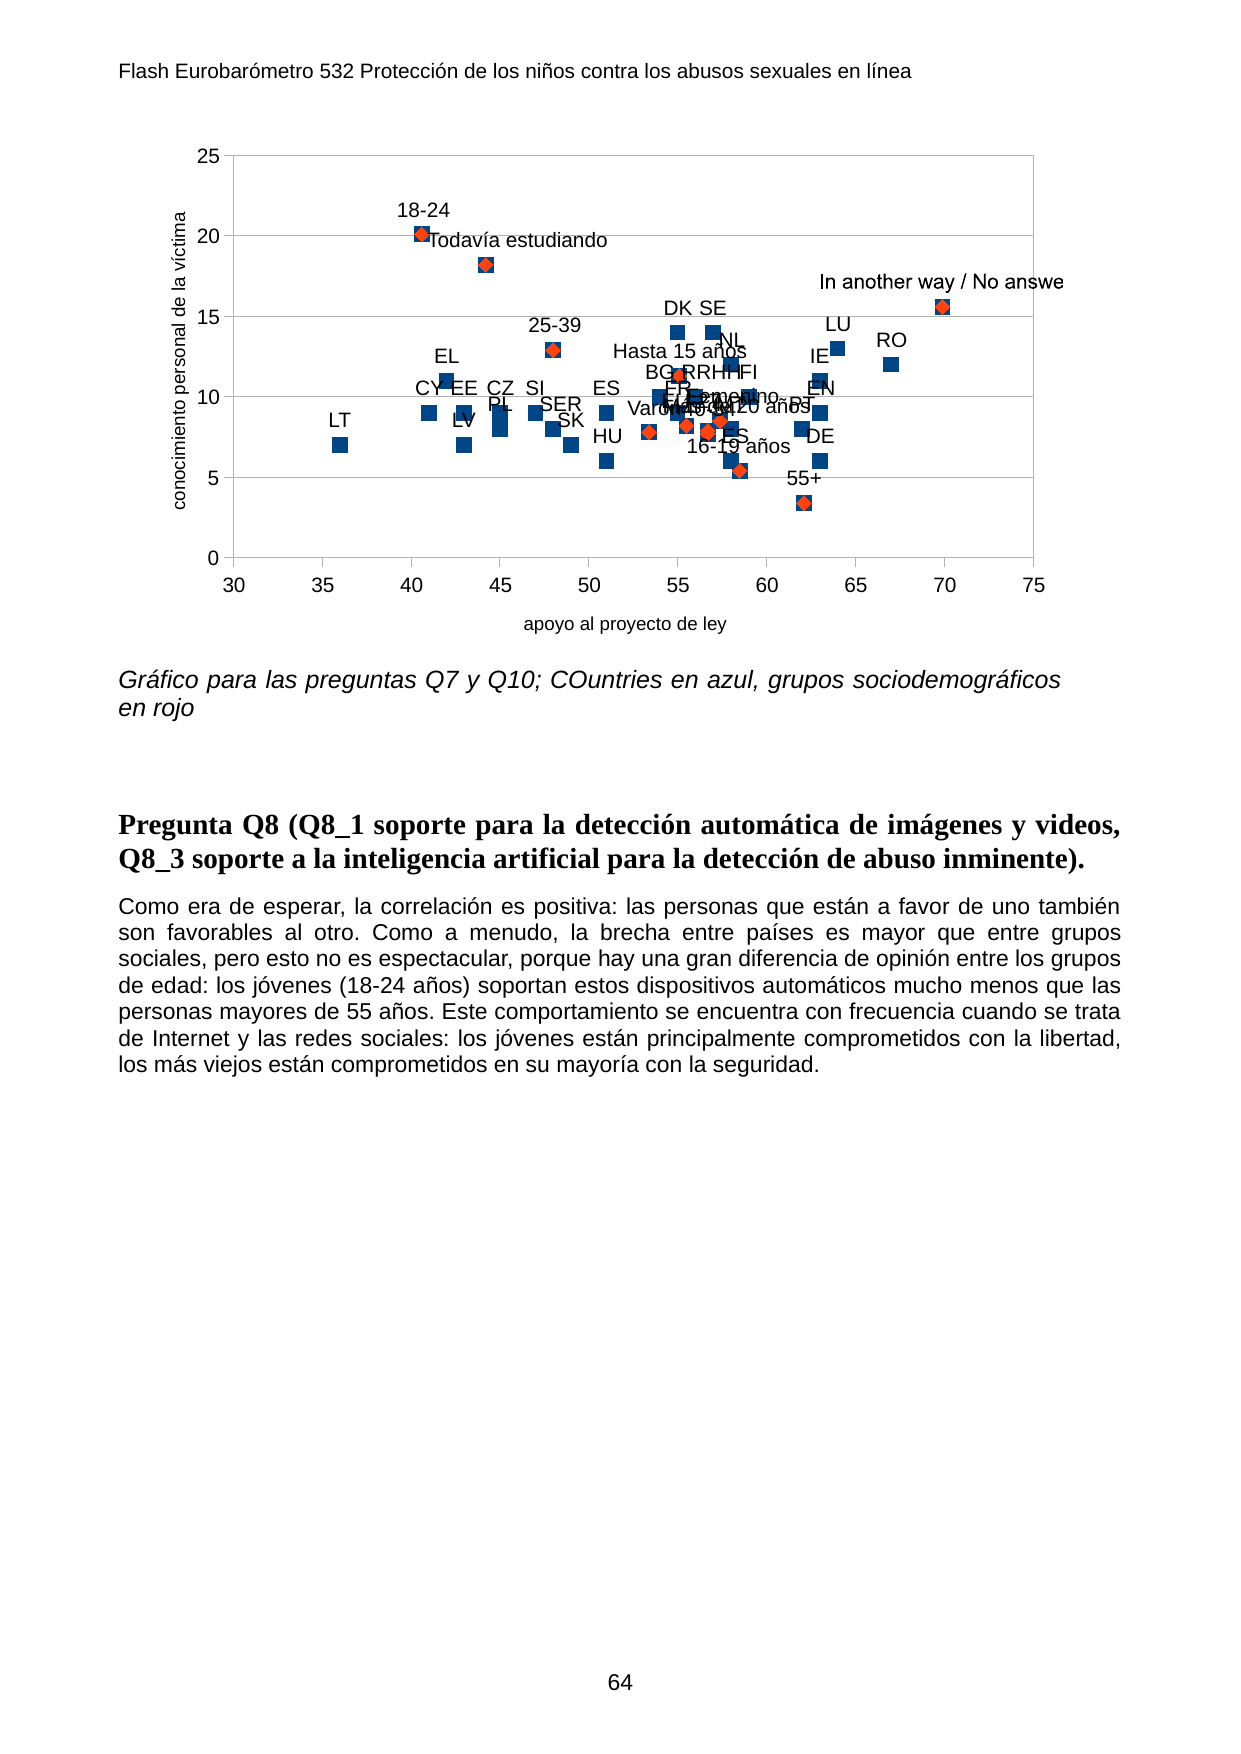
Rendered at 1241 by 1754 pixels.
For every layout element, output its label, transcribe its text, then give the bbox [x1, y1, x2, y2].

text Como era de esperar, la correlación es positiva: las personas que están a favor de uno también son favorables al otro. Como a menudo, la brecha entre países es mayor que entre grupos sociales, pero esto no es espectacular, porque hay una gran diferencia de opinión entre los grupos de edad: los jóvenes (18-24 años) soportan estos dispositivos automáticos mucho menos que las personas mayores de 55 años. Este comportamiento se encuentra con frecuencia cuando se trata de Internet y las redes sociales: los jóvenes están principalmente comprometidos con la libertad, los más viejos están comprometidos en su mayoría con la seguridad. [118, 893, 1122, 1077]
subtitle Pregunta Q8 (Q8_1 soporte para la detección automática de imágenes y videos, Q8_3 soporte a la inteligencia artificial para la detección de abuso inminente). [118, 807, 1122, 874]
text Gráfico para las preguntas Q7 y Q10; COuntries en azul, grupos sociodemográficos en rojo [118, 664, 1063, 722]
